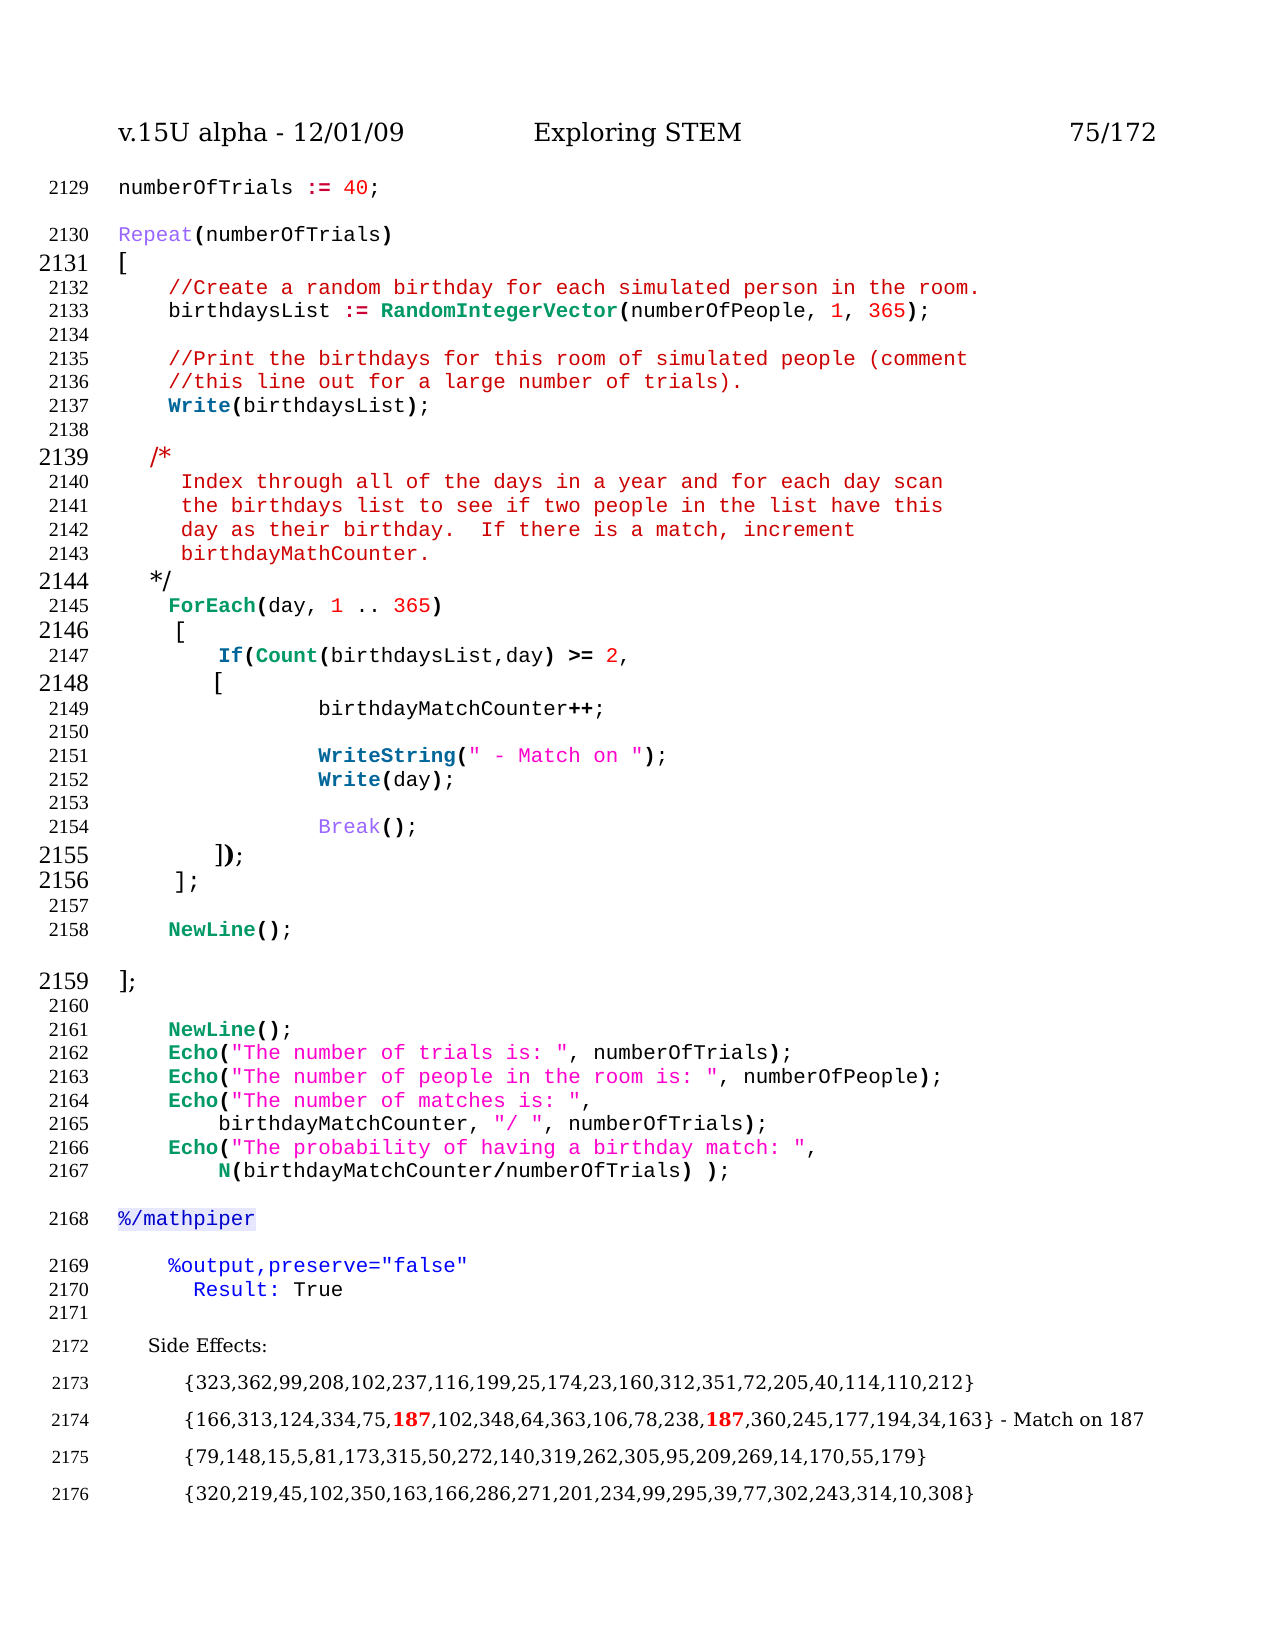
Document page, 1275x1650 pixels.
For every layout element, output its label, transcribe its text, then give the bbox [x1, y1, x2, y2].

text If(Count(birthdaysList,day) >= 2, [118, 645, 1157, 668]
text day as their birthday. If there is a match, increment [118, 519, 1157, 542]
text Echo("The number of trials is: ", numberOfTrials); [118, 1042, 1157, 1066]
text Result: True [118, 1279, 1157, 1302]
text ]); [118, 839, 1157, 869]
text ForEach(day, 1 .. 365) [118, 595, 1157, 619]
text birthdaysList := RandomIntegerVector(numberOfPeople, 1, 365); [118, 301, 1157, 324]
text Side Effects: [148, 1335, 1157, 1357]
text Echo("The number of matches is: ", [118, 1089, 1157, 1113]
text %output,preserve="false" [118, 1255, 1157, 1279]
text birthdayMatchCounter++; [118, 698, 1157, 721]
text Write(birthdaysList); [118, 395, 1157, 419]
text numberOfTrials := 40; [118, 177, 1157, 200]
text [ [118, 668, 1157, 698]
text %/mathpiper [118, 1208, 1157, 1231]
text Write(day); [118, 769, 1157, 792]
text {323,362,99,208,102,237,116,199,25,174,23,160,312,351,72,205,40,114,110,212} [148, 1372, 1157, 1394]
text birthdayMathCounter. [118, 542, 1157, 566]
text NewLine(); [118, 918, 1157, 942]
text Repeat(numberOfTrials) [118, 224, 1157, 248]
text Echo("The number of people in the room is: ", numberOfPeople); [118, 1066, 1157, 1089]
text {79,148,15,5,81,173,315,50,272,140,319,262,305,95,209,269,14,170,55,179} [148, 1446, 1157, 1468]
text [ [118, 619, 1157, 645]
text WriteString(" - Match on "); [118, 745, 1157, 769]
text //this line out for a large number of trials). [118, 371, 1157, 395]
text //Create a random birthday for each simulated person in the room. [118, 277, 1157, 301]
text */ [118, 566, 1157, 595]
text //Print the birthdays for this room of simulated people (comment [118, 348, 1157, 371]
text {166,313,124,334,75,187,102,348,64,363,106,78,238,187,360,245,177,194,34,163} - Match on 187 [148, 1409, 1157, 1431]
text Index through all of the days in a year and for each day scan [118, 472, 1157, 495]
text birthdayMatchCounter, "/ ", numberOfTrials); [118, 1113, 1157, 1137]
text /* [118, 442, 1157, 472]
text [ [118, 248, 1157, 277]
text Echo("The probability of having a birthday match: ", [118, 1137, 1157, 1161]
text ]; [118, 869, 1157, 895]
text Break(); [118, 816, 1157, 839]
text {320,219,45,102,350,163,166,286,271,201,234,99,295,39,77,302,243,314,10,308} [148, 1483, 1157, 1504]
text ]; [118, 966, 1157, 995]
text NewLine(); [118, 1019, 1157, 1042]
text N(birthdayMatchCounter/numberOfTrials) ); [118, 1161, 1157, 1184]
text the birthdays list to see if two people in the list have this [118, 495, 1157, 519]
